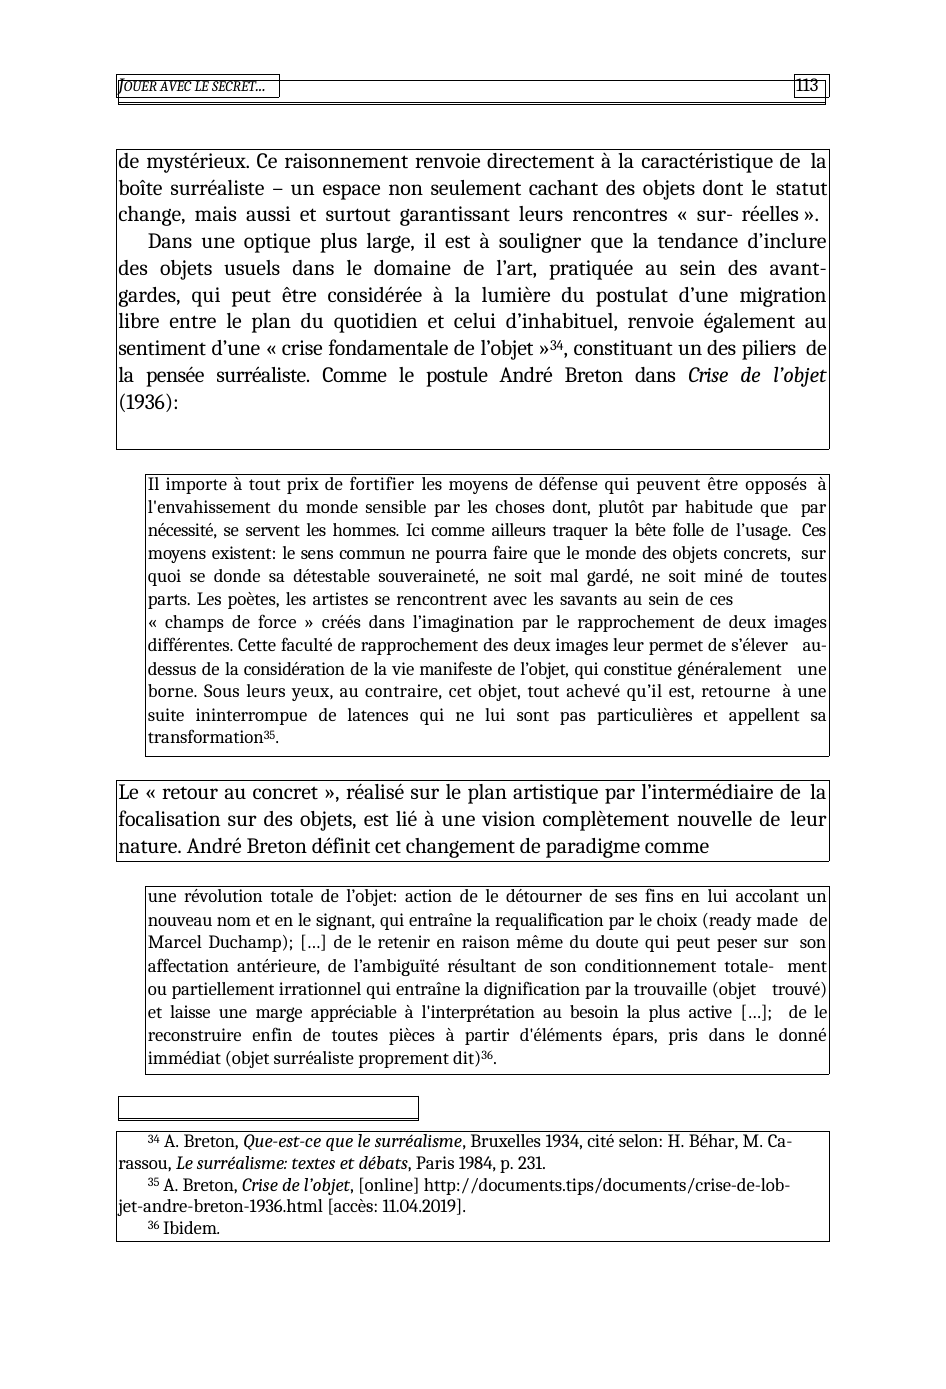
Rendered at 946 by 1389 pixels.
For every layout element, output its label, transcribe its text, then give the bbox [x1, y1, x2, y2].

text Dans une optique plus large, il est à souligner que la tendance d’inclure des objets usuels dans le domaine de l’art, pratiquée au sein des avant- gardes, qui peut être considérée à la lumière du postulat d’une migration libre entre le plan du quotidien et celui d’inhabituel, renvoie également au sentiment d’une « crise fondamentale de l’objet »34, constituant un des piliers de la pensée surréaliste. Comme le postule André Breton dans Crise de l’objet (1936): [118, 229, 827, 415]
text JOUER AVEC LE SECRET... [119, 81, 279, 96]
text 35 A. Breton, Crise de l’objet, [online] http://documents.tips/documents/crise-de-lob- jet-andre-breton-1936.html [accès: 11.04.2019]. [118, 1174, 827, 1217]
text [118, 75, 279, 80]
text 34 A. Breton, Que-est-ce que le surréalisme, Bruxelles 1934, cité selon: H. Béhar, M. Ca- rassou, Le surréalisme: textes et débats, Paris 1984, p. 231. [118, 1132, 827, 1174]
text une révolution totale de l’objet: action de le détourner de ses fins en lui accolant un nouveau nom et en le signant, qui entraîne la requalification par le choix (ready made de Marcel Duchamp); […] de le retenir en raison même du doute qui peut peser sur son affectation antérieure, de l’ambiguïté résultant de son conditionnement totale- ment ou partiellement irrationnel qui entraîne la dignification par la trouvaille (objet trouvé) et laisse une marge appréciable à l'interprétation au besoin la plus active […]; de le reconstruire enfin de toutes pièces à partir d'éléments épars, pris dans le donné immédiat (objet surréaliste proprement dit)36. [148, 887, 827, 1069]
text « champs de force » créés dans l’imagination par le rapprochement de deux images différentes. Cette faculté de rapprochement des deux images leur permet de s’élever au-dessus de la considération de la vie manifeste de l’objet, qui constitue généralement une borne. Sous leurs yeux, au contraire, cet objet, tout achevé qu’il est, retourne à une suite ininterrompue de latences qui ne lui sont pas particulières et appellent sa transformation35. [148, 612, 827, 749]
text 36 Ibidem. [148, 1217, 829, 1239]
text de mystérieux. Ce raisonnement renvoie directement à la caractéristique de la boîte surréaliste – un espace non seulement cachant des objets dont le statut change, mais aussi et surtout garantissant leurs rencontres « sur- réelles ». [118, 150, 827, 227]
text 113 [796, 75, 829, 96]
text Le « retour au concret », réalisé sur le plan artistique par l’intermédiaire de la focalisation sur des objets, est lié à une vision complètement nouvelle de leur nature. André Breton définit cet changement de paradigme comme [118, 781, 827, 859]
text Il importe à tout prix de fortifier les moyens de défense qui peuvent être opposés à l'envahissement du monde sensible par les choses dont, plutôt par habitude que par nécessité, se servent les hommes. Ici comme ailleurs traquer la bête folle de l’usage. Ces moyens existent: le sens commun ne pourra faire que le monde des objets concrets, sur quoi se donde sa détestable souveraineté, ne soit mal gardé, ne soit miné de toutes parts. Les poètes, les artistes se rencontrent avec les savants au sein de ces [148, 475, 827, 611]
